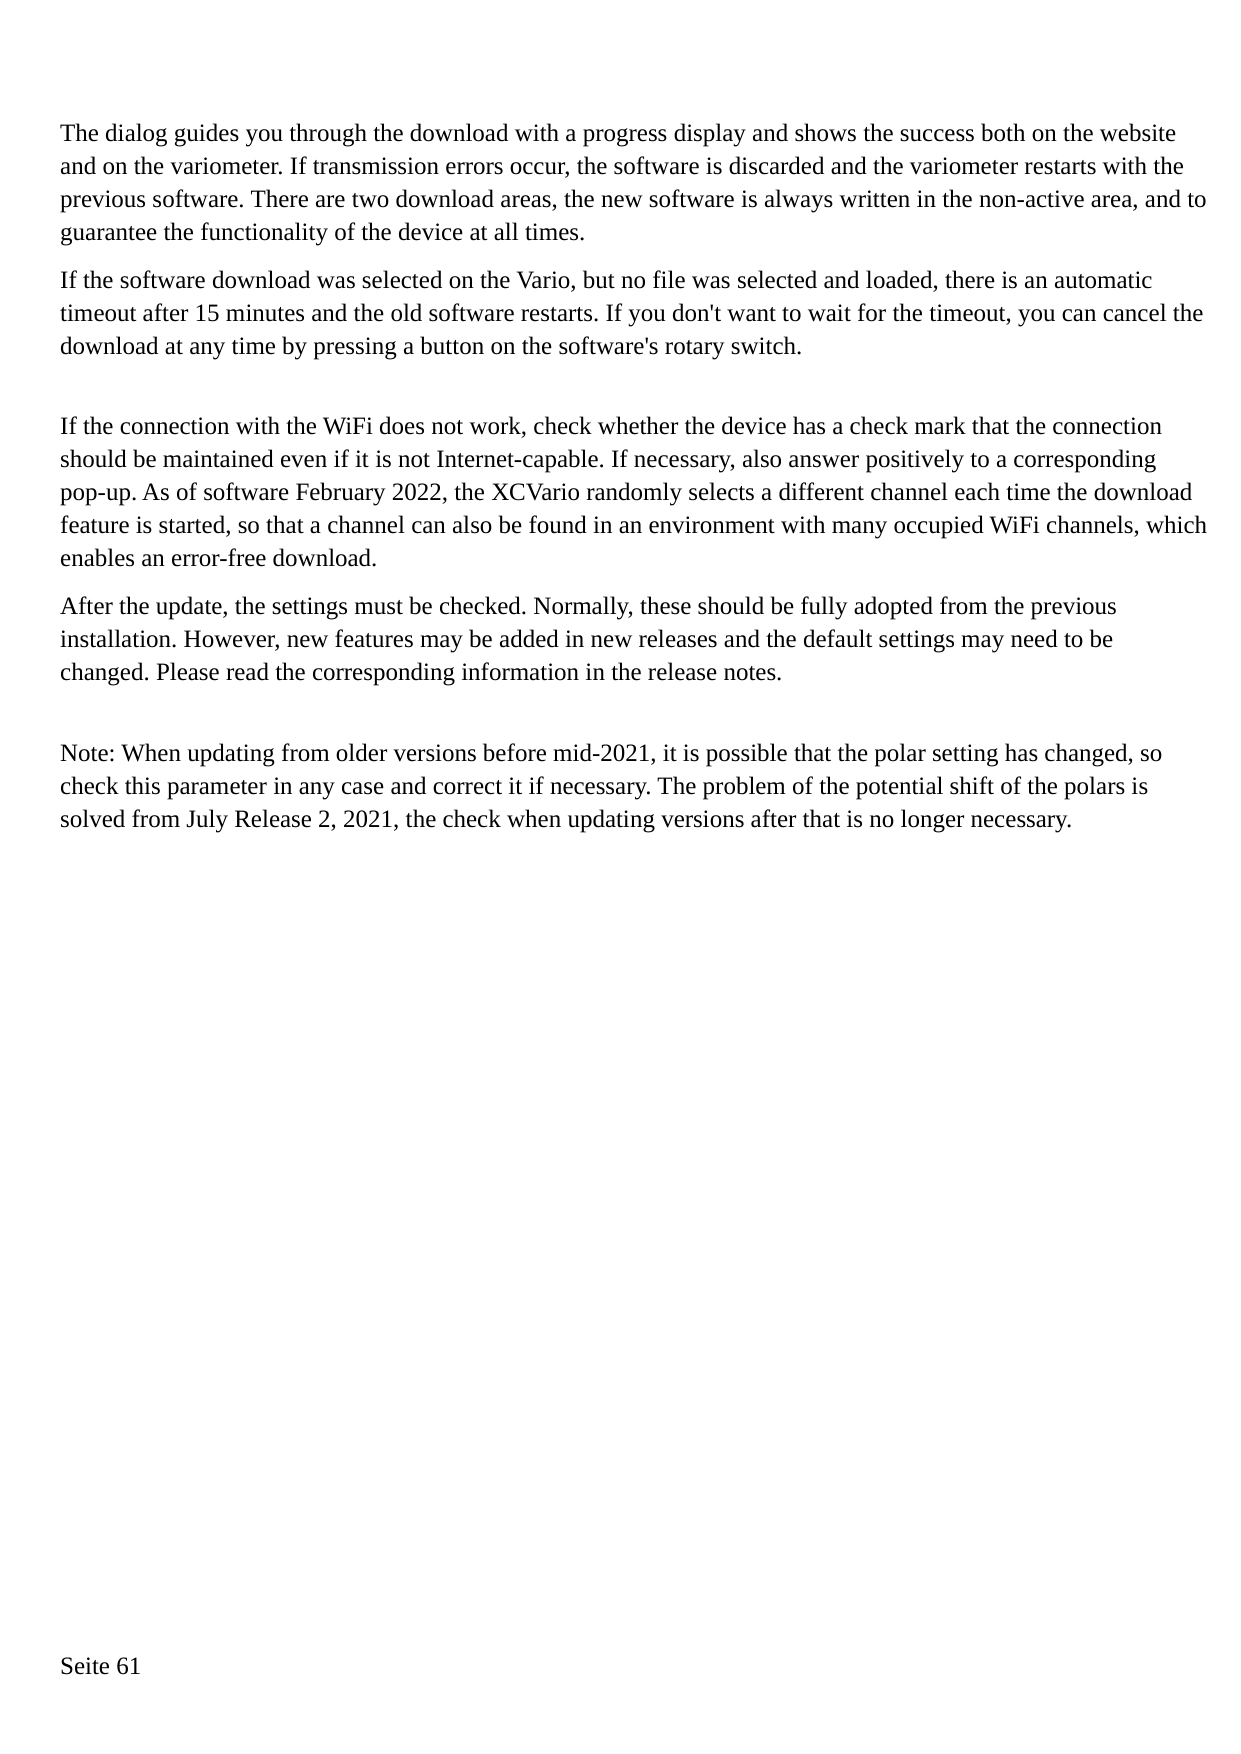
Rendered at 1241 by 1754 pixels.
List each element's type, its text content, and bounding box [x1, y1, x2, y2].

text If the connection with the WiFi does not work, check whether the device has a check mark that the connection should be maintained even if it is not Internet-capable. If necessary, also answer positively to a corresponding pop-up. As of software February 2022, the XCVario randomly selects a different channel each time the download feature is started, so that a channel can also be found in an environment with many occupied WiFi channels, which enables an error-free download. [60, 378, 1207, 572]
text The dialog guides you through the download with a progress display and shows the success both on the website and on the variometer. If transmission errors occur, the software is discarded and the variometer restarts with the previous software. There are two download areas, the new software is always written in the non-active area, and to guarantee the functionality of the device at all times. [60, 118, 1207, 246]
text If the software download was selected on the Vario, but no file was selected and loaded, there is an automatic timeout after 15 minutes and the old software restarts. If you don't want to wait for the timeout, you can cancel the download at any time by pressing a button on the software's rotary switch. [60, 265, 1207, 359]
text Note: When updating from older versions before mid-2021, it is possible that the polar setting has changed, so check this parameter in any case and correct it if necessary. The problem of the potential shift of the polars is solved from July Release 2, 2021, the check when updating versions after that is no longer necessary. [60, 705, 1207, 833]
text After the update, the settings must be checked. Normally, these should be fully adopted from the previous installation. However, new features may be added in new releases and the default settings may need to be changed. Please read the corresponding information in the release notes. [60, 591, 1207, 686]
